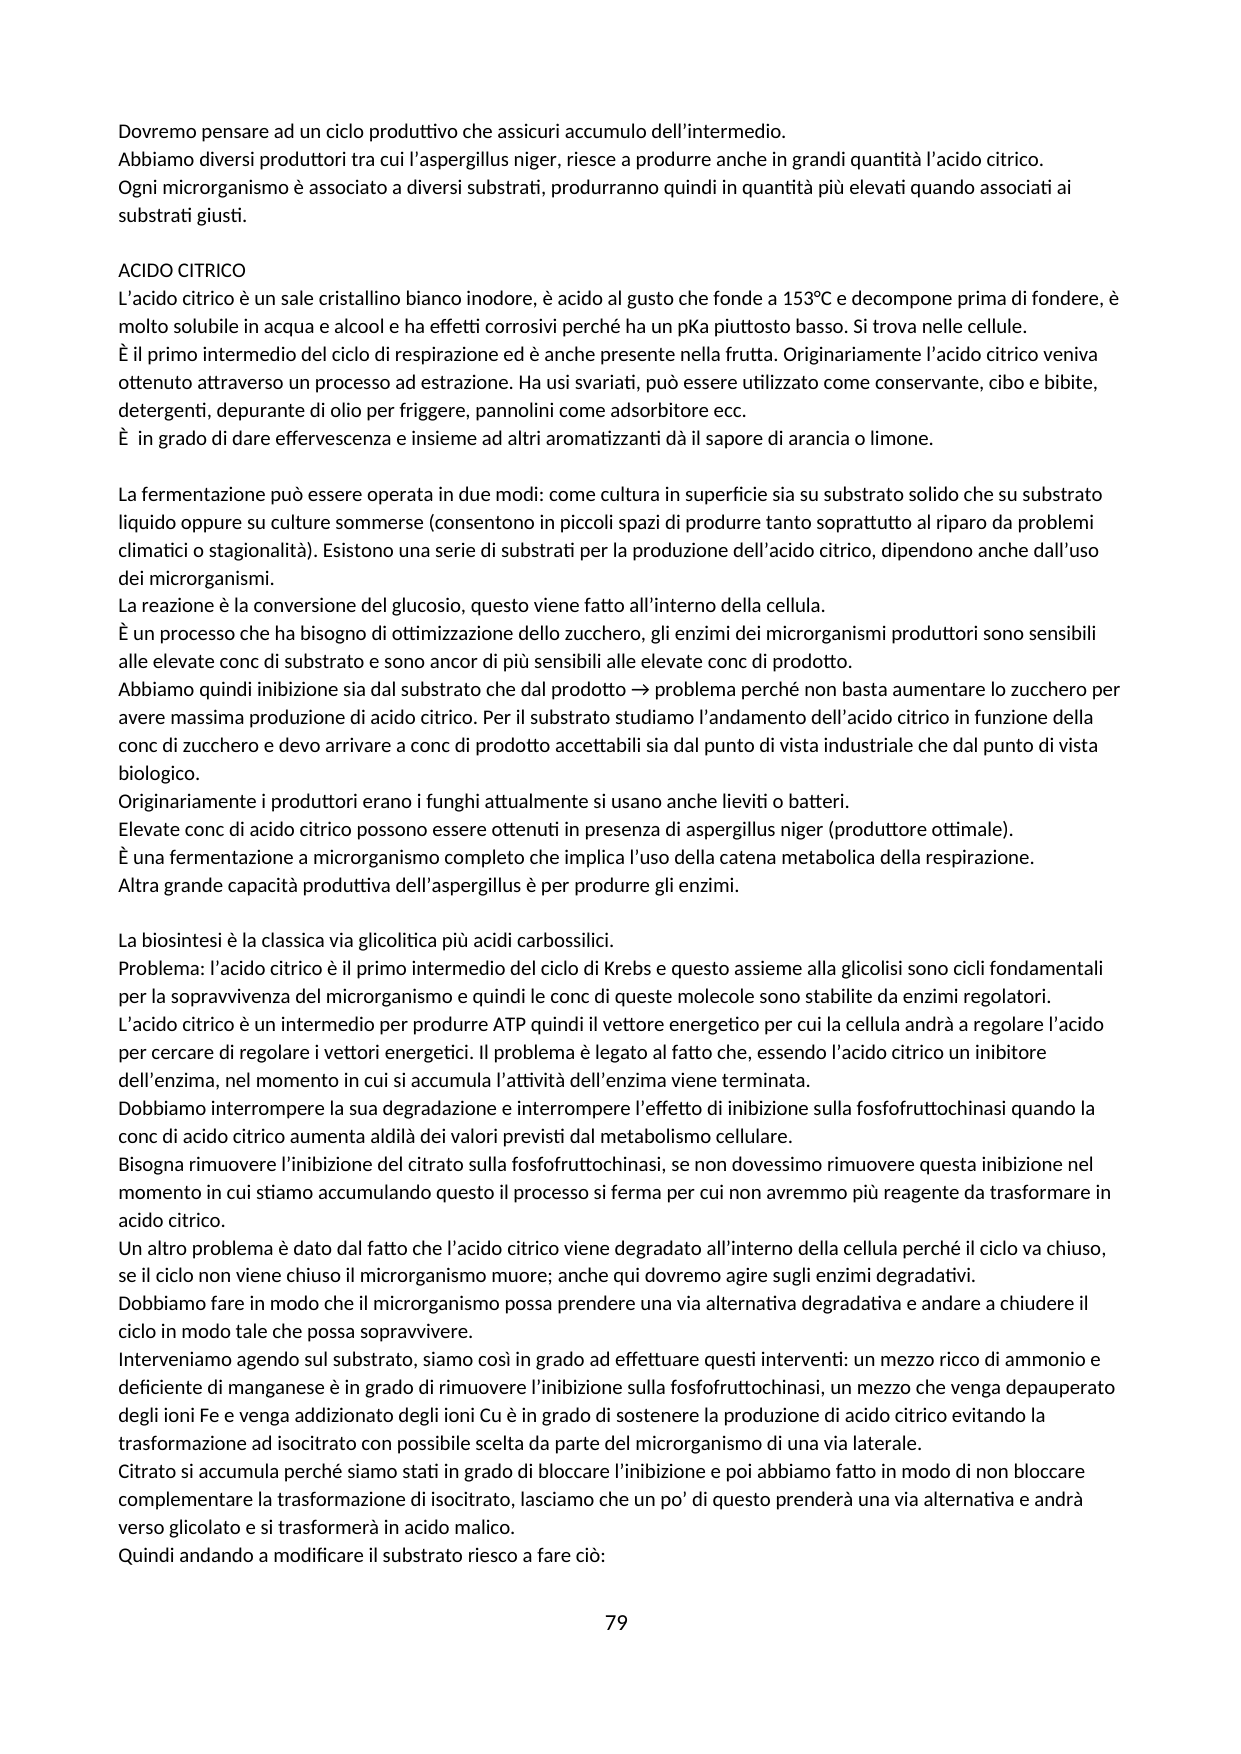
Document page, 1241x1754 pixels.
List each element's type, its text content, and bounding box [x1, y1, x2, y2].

text È il primo intermedio del ciclo di respirazione ed è anche presente nella frutta. Originariamente l’acido citrico veniva ottenuto attraverso un processo ad estrazione. Ha usi svariati, può essere utilizzato come conservante, cibo e bibite, detergenti, depurante di olio per friggere, pannolini come adsorbitore ecc. È in grado di dare effervescenza e insieme ad altri aromatizzanti dà il sapore di arancia o limone. La fermentazione può essere operata in due modi: come cultura in superficie sia su substrato solido che su substrato liquido oppure su culture sommerse (consentono in piccoli spazi di produrre tanto soprattutto al riparo da problemi climatici o stagionalità). Esistono una serie di substrati per la produzione dell’acido citrico, dipendono anche dall’uso dei microrganismi. La reazione è la conversione del glucosio, questo viene fatto all’interno della cellula. È un processo che ha bisogno di ottimizzazione dello zucchero, gli enzimi dei microrganismi produttori sono sensibili alle elevate conc di substrato e sono ancor di più sensibili alle elevate conc di prodotto. Abbiamo quindi inibizione sia dal substrato che dal prodotto → problema perché non basta aumentare lo zucchero per avere massima produzione di acido citrico. Per il substrato studiamo l’andamento dell’acido citrico in funzione della conc di zucchero e devo arrivare a conc di prodotto accettabili sia dal punto di vista industriale che dal punto di vista biologico. Originariamente i produttori erano i funghi attualmente si usano anche lieviti o batteri. Elevate conc di acido citrico possono essere ottenuti in presenza di aspergillus niger (produttore ottimale). È una fermentazione a microrganismo completo che implica l’uso della catena metabolica della respirazione. Altra grande capacità produttiva dell’aspergillus è per produrre gli enzimi. La biosintesi è la classica via glicolitica più acidi carbossilici. Problema: l’acido citrico è il primo intermedio del ciclo di Krebs e questo assieme alla glicolisi sono cicli fondamentali per la sopravvivenza del microrganismo e quindi le conc di queste molecole sono stabilite da enzimi regolatori. L’acido citrico è un intermedio per produrre ATP quindi il vettore energetico per cui la cellula andrà a regolare l’acido per cercare di regolare i vettori energetici. Il problema è legato al fatto che, essendo l’acido citrico un inibitore dell’enzima, nel momento in cui si accumula l’attività dell’enzima viene terminata. Dobbiamo interrompere la sua degradazione e interrompere l’effetto di inibizione sulla fosfofruttochinasi quando la conc di acido citrico aumenta aldilà dei valori previsti dal metabolismo cellulare. Bisogna rimuovere l’inibizione del citrato sulla fosfofruttochinasi, se non dovessimo rimuovere questa inibizione nel momento in cui stiamo accumulando questo il processo si ferma per cui non avremmo più reagente da trasformare in acido citrico. [118, 341, 1124, 1232]
text Citrato si accumula perché siamo stati in grado di bloccare l’inibizione e poi abbiamo fatto in modo di non bloccare complementare la trasformazione di isocitrato, lasciamo che un po’ di questo prenderà una via alternativa e andrà verso glicolato e si trasformerà in acido malico. Quindi andando a modificare il substrato riesco a fare ciò: [118, 1458, 1124, 1567]
text Un altro problema è dato dal fatto che l’acido citrico viene degradato all’interno della cellula perché il ciclo va chiuso, se il ciclo non viene chiuso il microrganismo muore; anche qui dovremo agire sugli enzimi degradativi. Dobbiamo fare in modo che il microrganismo possa prendere una via alternativa degradativa e andare a chiudere il ciclo in modo tale che possa sopravvivere. Interveniamo agendo sul substrato, siamo così in grado ad effettuare questi interventi: un mezzo ricco di ammonio e deficiente di manganese è in grado di rimuovere l’inibizione sulla fosfofruttochinasi, un mezzo che venga depauperato degli ioni Fe e venga addizionato degli ioni Cu è in grado di sostenere la produzione di acido citrico evitando la trasformazione ad isocitrato con possibile scelta da parte del microrganismo di una via laterale. [118, 1235, 1124, 1456]
text Dovremo pensare ad un ciclo produttivo che assicuri accumulo dell’intermedio. Abbiamo diversi produttori tra cui l’aspergillus niger, riesce a produrre anche in grandi quantità l’acido citrico. Ogni microrganismo è associato a diversi substrati, produrranno quindi in quantità più elevati quando associati ai substrati giusti. ACIDO CITRICO L’acido citrico è un sale cristallino bianco inodore, è acido al gusto che fonde a 153°C e decompone prima di fondere, è molto solubile in acqua e alcool e ha effetti corrosivi perché ha un pKa piuttosto basso. Si trova nelle cellule. [118, 118, 1124, 339]
